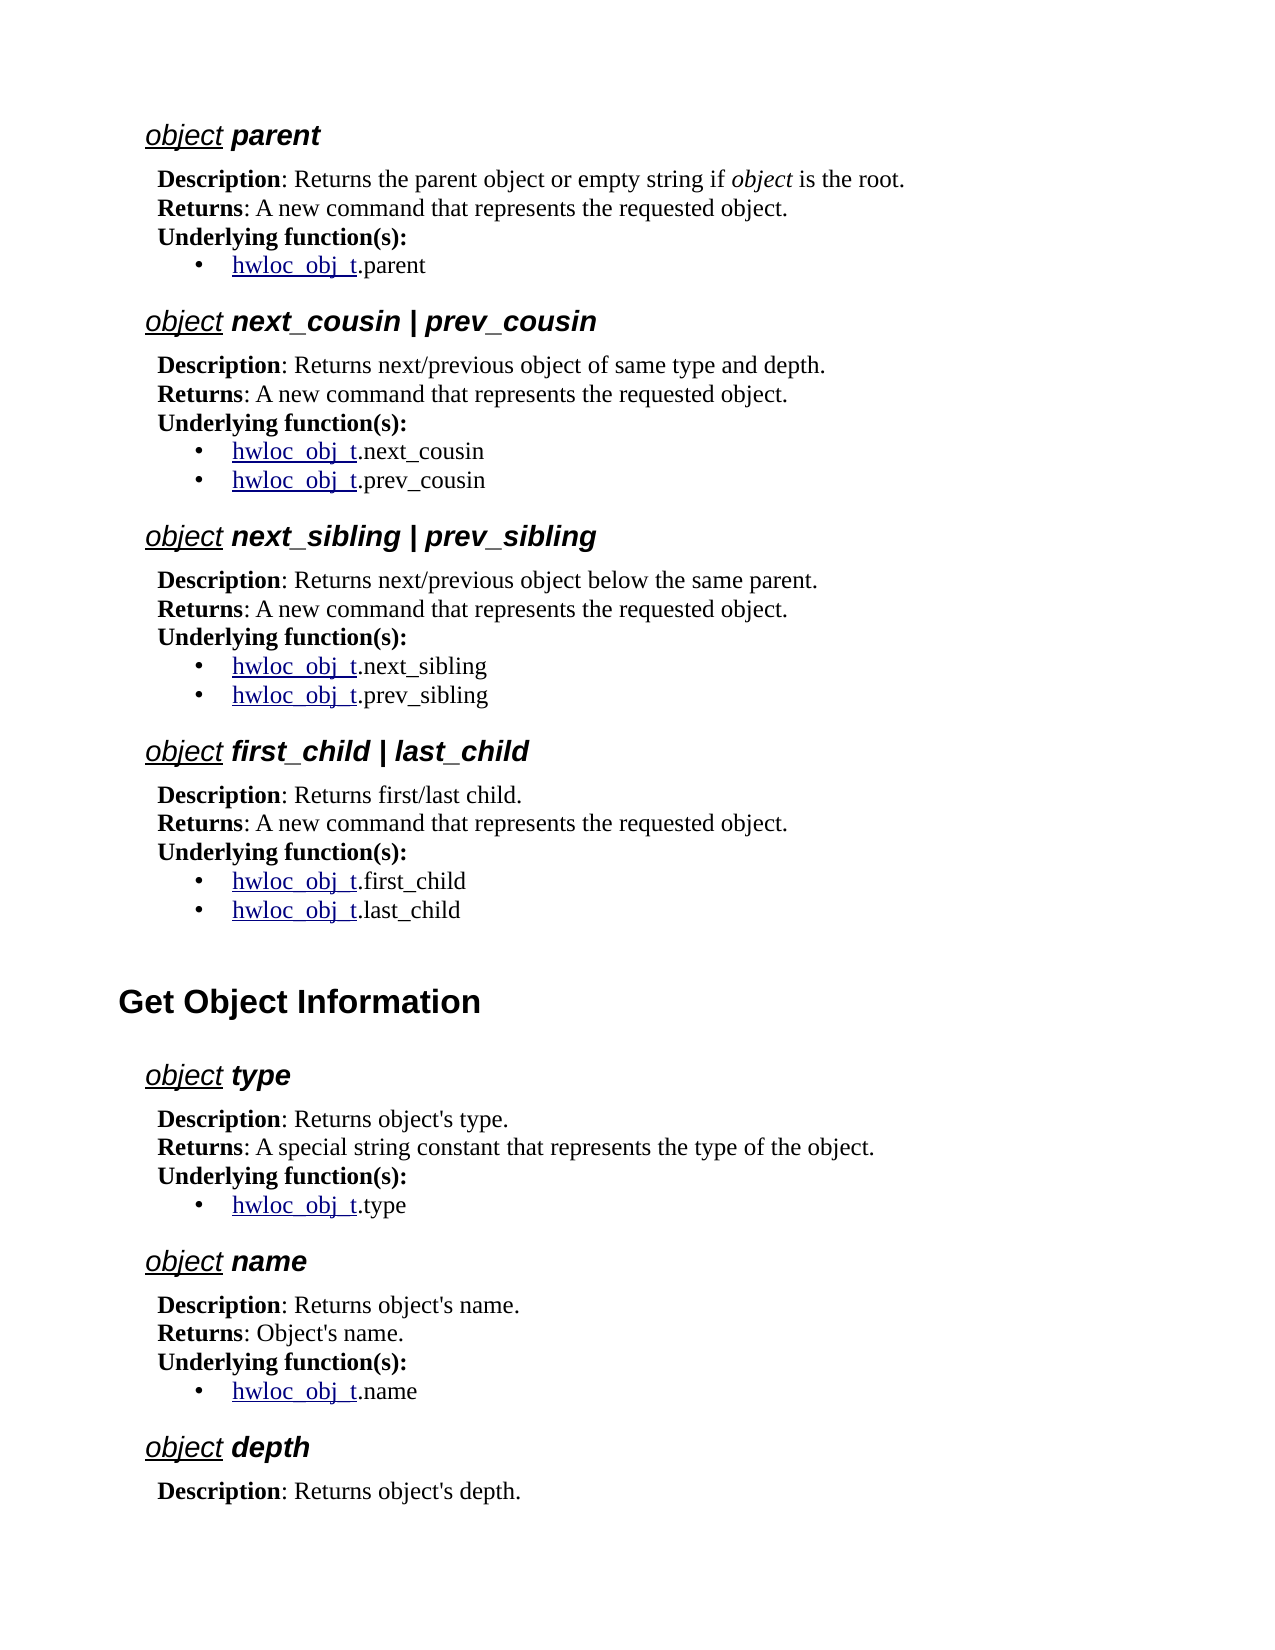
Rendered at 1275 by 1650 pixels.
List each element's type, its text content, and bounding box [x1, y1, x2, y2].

list hwloc_obj_t.prev_cousin [194, 465, 1157, 494]
subtitle Get Object Information [118, 982, 1157, 1021]
list hwloc_obj_t.next_sibling [194, 651, 1157, 680]
subtitle object next_cousin | prev_cousin [145, 304, 1157, 338]
subtitle object next_sibling | prev_sibling [145, 519, 1157, 552]
list hwloc_obj_t.next_cousin [194, 436, 1157, 465]
text Description: Returns first/last child. [157, 780, 1157, 808]
text Returns: A new command that represents the requested object. [157, 193, 1157, 222]
subtitle object type [145, 1058, 1157, 1091]
text Underlying function(s): [157, 622, 1157, 651]
text Description: Returns object's type. [157, 1104, 1157, 1132]
text Underlying function(s): [157, 222, 1157, 250]
text Returns: Object's name. [157, 1318, 1157, 1347]
text Description: Returns object's name. [157, 1290, 1157, 1318]
subtitle object name [145, 1244, 1157, 1277]
list hwloc_obj_t.last_child [194, 895, 1157, 923]
list hwloc_obj_t.type [194, 1190, 1157, 1219]
list hwloc_obj_t.name [194, 1376, 1157, 1405]
text Returns: A new command that represents the requested object. [157, 594, 1157, 622]
text Description: Returns next/previous object of same type and depth. [157, 350, 1157, 379]
text Underlying function(s): [157, 1347, 1157, 1376]
text Underlying function(s): [157, 1161, 1157, 1190]
text Returns: A special string constant that represents the type of the object. [157, 1132, 1157, 1161]
subtitle object parent [145, 118, 1157, 152]
subtitle object depth [145, 1430, 1157, 1463]
list hwloc_obj_t.parent [194, 250, 1157, 279]
text Returns: A new command that represents the requested object. [157, 808, 1157, 837]
text Description: Returns next/previous object below the same parent. [157, 565, 1157, 594]
text Underlying function(s): [157, 837, 1157, 866]
list hwloc_obj_t.first_child [194, 866, 1157, 895]
text Description: Returns the parent object or empty string if object is the root. [157, 164, 1157, 193]
text Underlying function(s): [157, 408, 1157, 436]
text Returns: A new command that represents the requested object. [157, 379, 1157, 408]
subtitle object first_child | last_child [145, 734, 1157, 767]
list hwloc_obj_t.prev_sibling [194, 680, 1157, 709]
text Description: Returns object's depth. [157, 1476, 1157, 1504]
